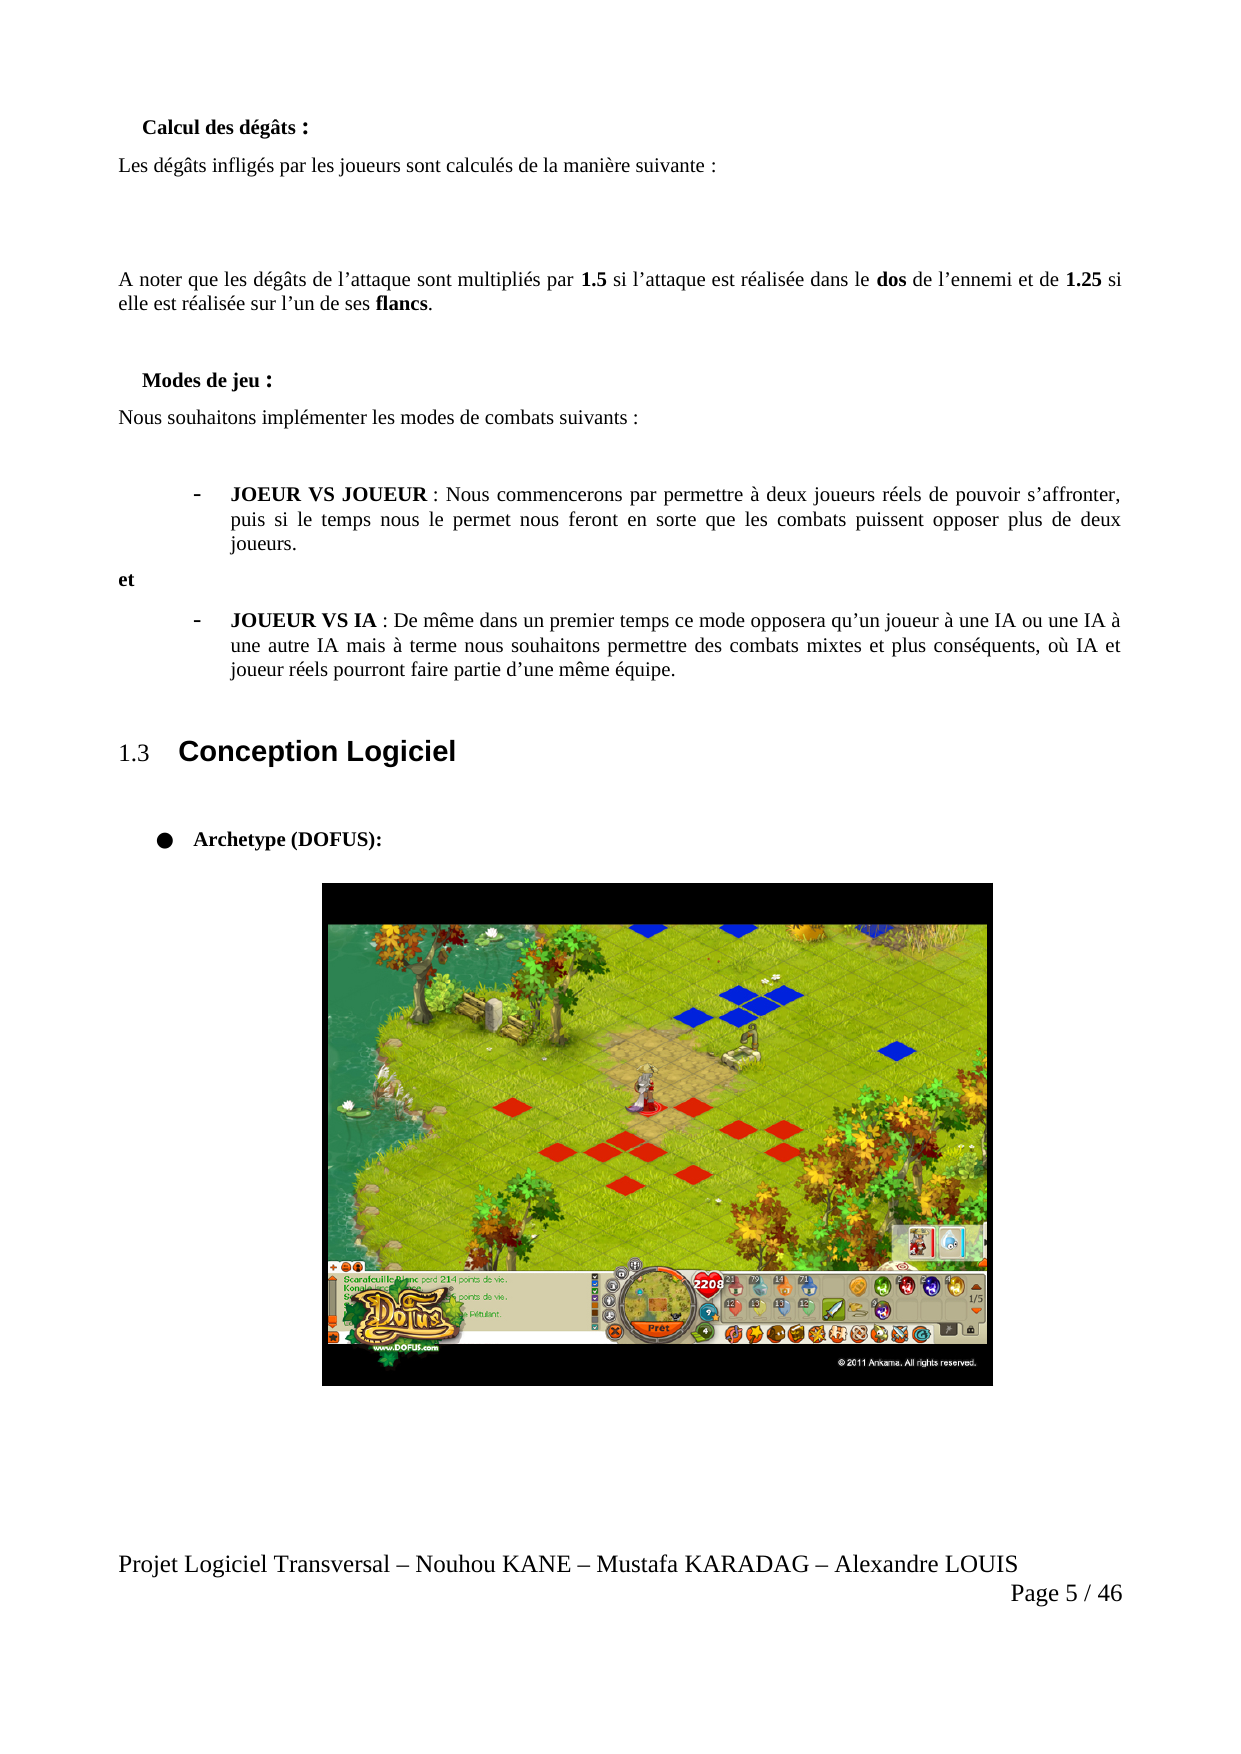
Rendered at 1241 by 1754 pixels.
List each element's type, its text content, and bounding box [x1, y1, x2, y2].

list JOEUR VS JOUEUR : Nous commencerons par permettre à deux joueurs réels de pouvoir s’affronter, puis si le temps nous le permet nous feront en sorte que les combats puissent opposer plus de deux joueurs. [193, 478, 1122, 555]
list Conception Logiciel [118, 734, 1122, 768]
text Calcul des dégâts : [118, 111, 1122, 140]
text Les dégâts infligés par les joueurs sont calculés de la manière suivante : [118, 153, 1122, 177]
list JOUEUR VS IA : De même dans un premier temps ce mode opposera qu’un joueur à une IA ou une IA à une autre IA mais à terme nous souhaitons permettre des combats mixtes et plus conséquents, où IA et joueur réels pourront faire partie d’une même équipe. [193, 604, 1122, 681]
text Modes de jeu : [142, 364, 1122, 393]
list Archetype (DOFUS): [156, 816, 1122, 858]
text A noter que les dégâts de l’attaque sont multipliés par 1.5 si l’attaque est réalisée dans le dos de l’ennemi et de 1.25 si elle est réalisée sur l’un de ses flancs. [118, 267, 1122, 315]
text Nous souhaitons implémenter les modes de combats suivants : [118, 405, 1122, 429]
text et [118, 567, 1122, 591]
